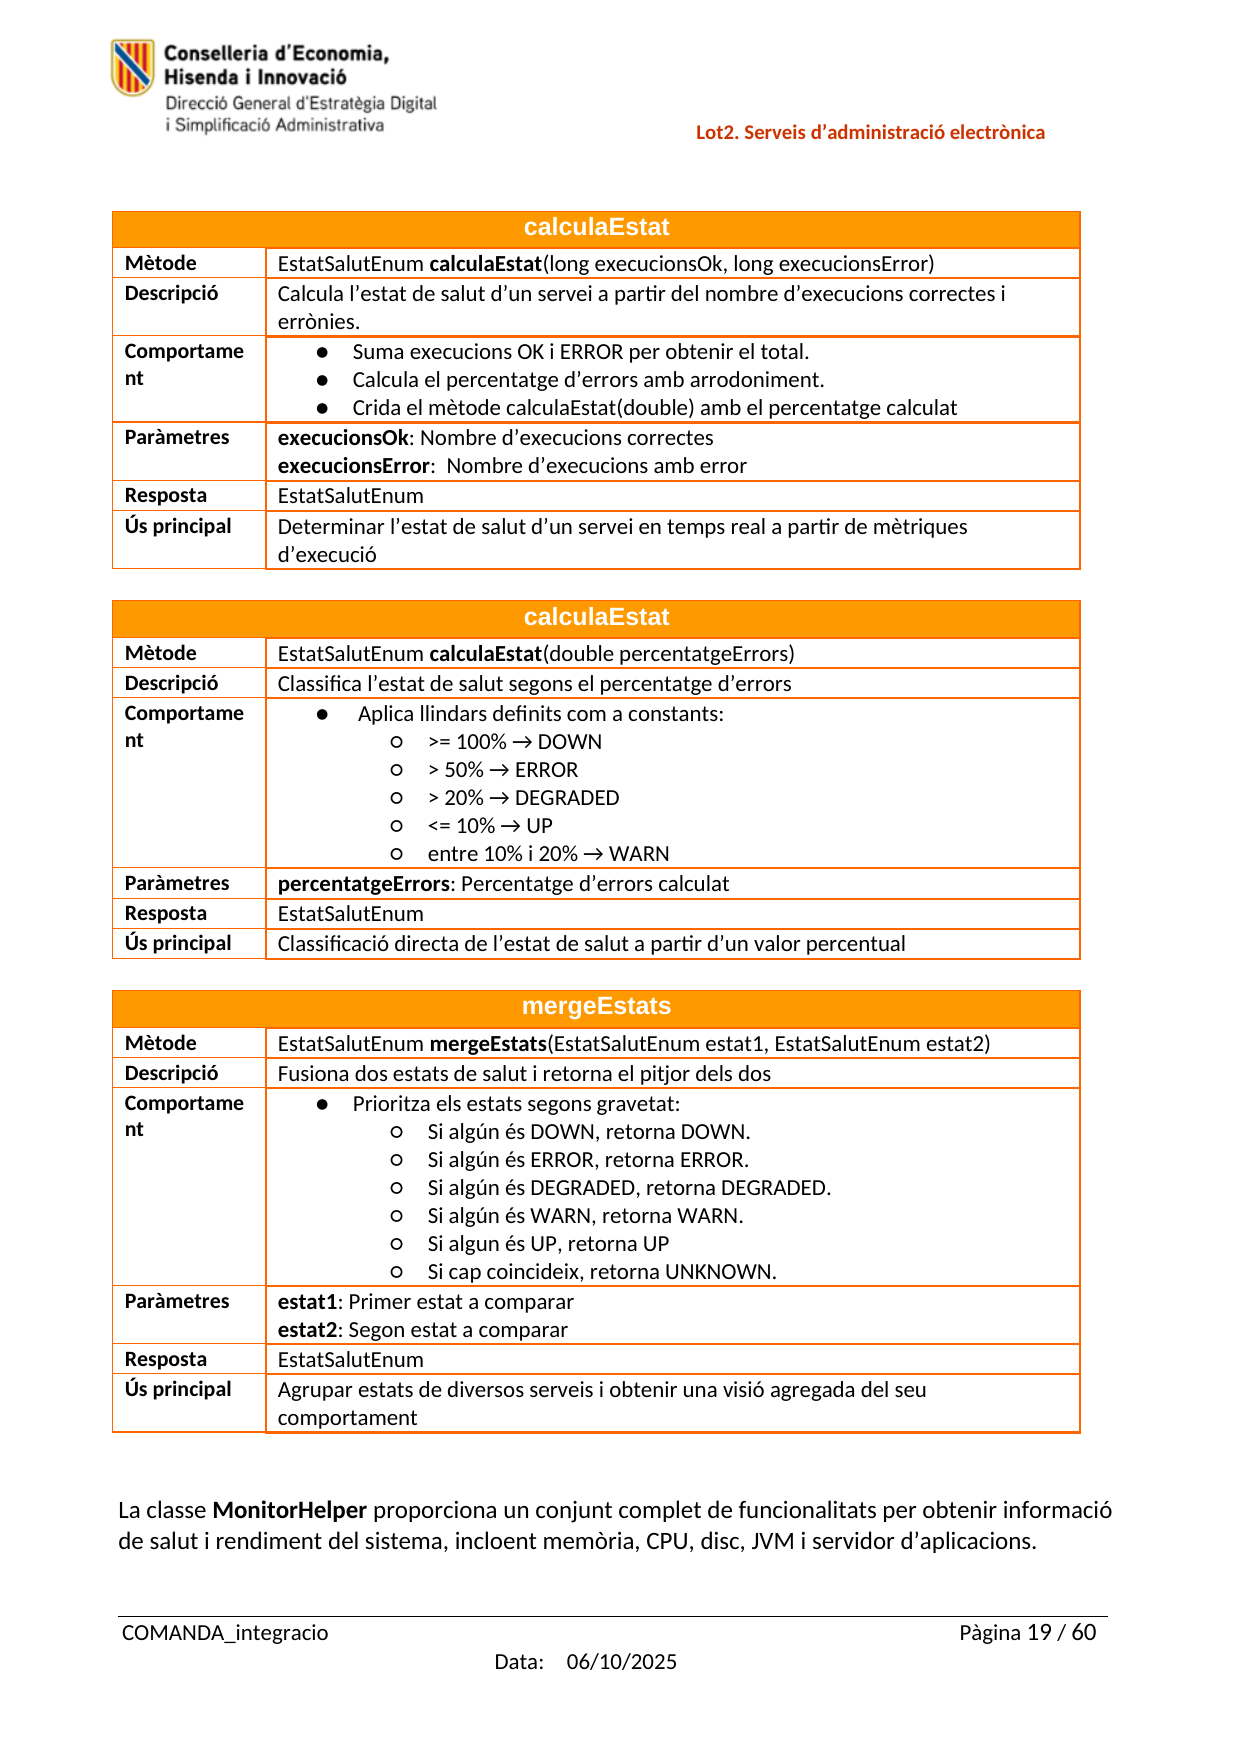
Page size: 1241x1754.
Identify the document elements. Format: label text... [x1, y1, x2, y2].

table_cell Suma execucions OK i ERROR per obtenir el total. Calcula el percentatge d’errors amb arrodoniment. Crida el mètode calculaEstat(double) amb el percentatge calculat [267, 338, 1079, 421]
table_cell EstatSalutEnum calculaEstat(double percentatgeErrors) [267, 639, 1079, 667]
table_cell Paràmetres [113, 1286, 265, 1343]
table_cell Mètode [113, 1028, 265, 1057]
table_cell EstatSalutEnum [267, 900, 1079, 927]
table_cell EstatSalutEnum mergeEstats(EstatSalutEnum estat1, EstatSalutEnum estat2) [267, 1029, 1079, 1057]
table_cell Paràmetres [113, 868, 265, 897]
table_cell Descripció [113, 278, 265, 335]
table_cell Descripció [113, 1058, 265, 1087]
table_cell Ús principal [113, 511, 265, 568]
table_cell execucionsOk: Nombre d’execucions correctes execucionsError: Nombre d’execucions amb error [267, 424, 1079, 479]
table_cell percentatgeErrors: Percentatge d’errors calculat [267, 869, 1079, 897]
table_cell Prioritza els estats segons gravetat: Si algún és DOWN, retorna DOWN. Si algún és ERROR, retorna ERROR. Si algún és DEGRADED, retorna DEGRADED. Si algún és WARN, retorna WARN. Si algun és UP, retorna UP Si cap coincideix, retorna UNKNOWN. [267, 1089, 1079, 1285]
table_header calculaEstat [113, 212, 1079, 247]
table_cell Resposta [113, 481, 265, 510]
table_cell Resposta [113, 1344, 265, 1373]
table_cell Comportament [113, 336, 265, 421]
table_cell EstatSalutEnum [267, 1345, 1079, 1373]
picture [100, 26, 467, 156]
table_cell estat1: Primer estat a comparar estat2: Segon estat a comparar [267, 1287, 1079, 1343]
table_cell Resposta [113, 899, 265, 927]
table_cell Classificació directa de l’estat de salut a partir d’un valor percentual [267, 930, 1079, 958]
table_cell Paràmetres [113, 423, 265, 479]
table_cell Fusiona dos estats de salut i retorna el pitjor dels dos [267, 1059, 1079, 1087]
table_cell Mètode [113, 248, 265, 277]
text La classe MonitorHelper proporciona un conjunt complet de funcionalitats per obtenir informació de salut i rendiment del sistema, incloent memòria, CPU, disc, JVM i servidor d’aplicacions. [118, 1494, 1122, 1556]
table_cell Classifica l’estat de salut segons el percentatge d’errors [267, 669, 1079, 697]
table_cell Calcula l’estat de salut d’un servei a partir del nombre d’execucions correctes i errònies. [267, 279, 1079, 335]
table_cell Aplica llindars definits com a constants: >= 100% → DOWN > 50% → ERROR > 20% → DEGRADED <= 10% → UP entre 10% i 20% → WARN [267, 699, 1079, 867]
table_cell Determinar l’estat de salut d’un servei en temps real a partir de mètriques d’execució [267, 512, 1079, 568]
table_cell Mètode [113, 638, 265, 667]
table_cell Ús principal [113, 1374, 265, 1431]
table_cell Agrupar estats de diversos serveis i obtenir una visió agregada del seu comportament [267, 1375, 1079, 1431]
table_cell Comportament [113, 698, 265, 867]
table_cell Descripció [113, 668, 265, 697]
table_cell EstatSalutEnum [267, 482, 1079, 510]
table_cell EstatSalutEnum calculaEstat(long execucionsOk, long execucionsError) [267, 249, 1079, 277]
table_cell Ús principal [113, 929, 265, 958]
table_header calculaEstat [113, 601, 1079, 637]
table_cell Comportament [113, 1088, 265, 1285]
table_header mergeEstats [113, 991, 1079, 1027]
